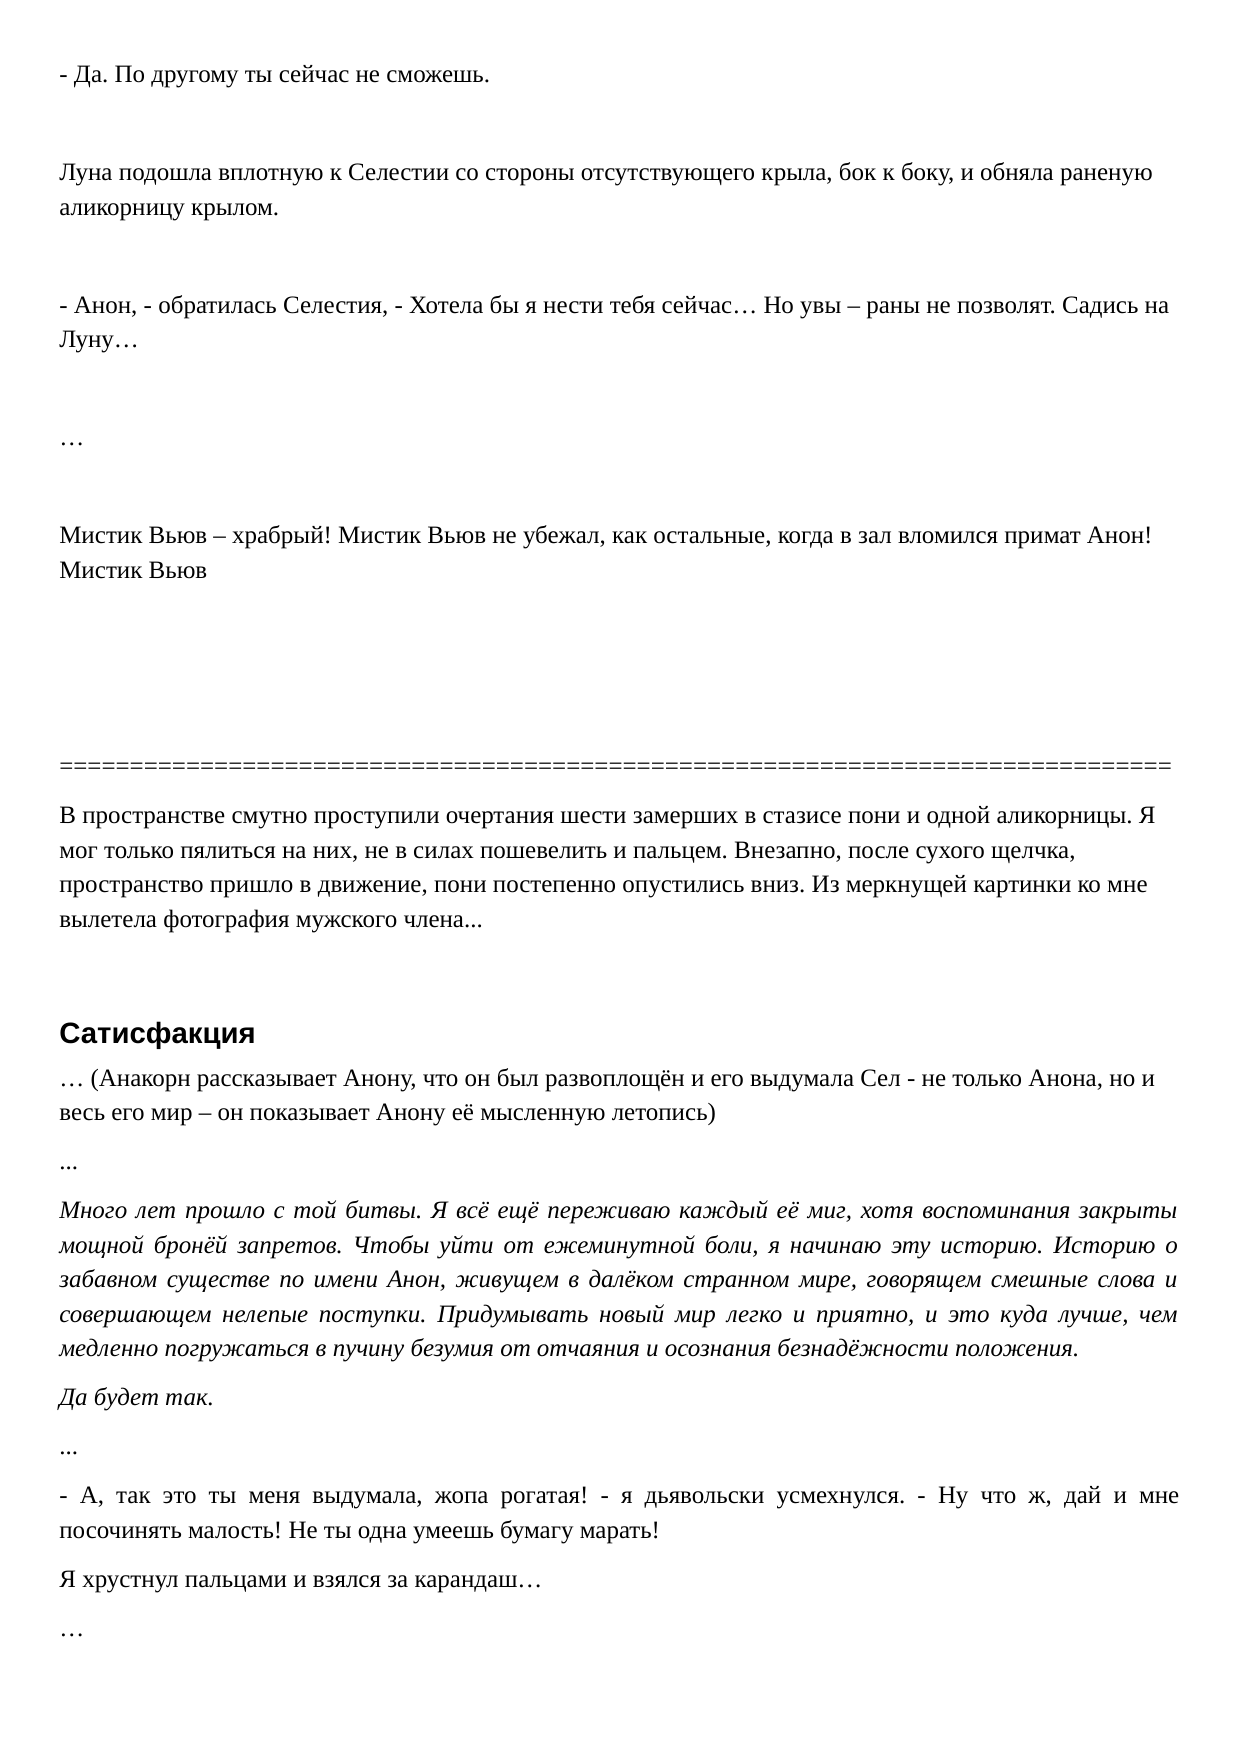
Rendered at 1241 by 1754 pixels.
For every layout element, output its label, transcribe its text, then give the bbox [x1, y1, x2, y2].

text ... [59, 1146, 1181, 1175]
text =============================================================================== [59, 751, 1181, 780]
text - А, так это ты меня выдумала, жопа рогатая! - я дьявольски усмехнулся. - Ну что ж, дай и мне посочинять малость! Не ты одна умеешь бумагу марать! [59, 1480, 1181, 1544]
text - Анон, - обратилась Селестия, - Хотела бы я нести тебя сейчас… Но увы – раны не позволят. Садись на Луну… [59, 290, 1181, 353]
text … (Анакорн рассказывает Анону, что он был развоплощён и его выдумала Сел - не только Анона, но и весь его мир – он показывает Анону её мысленную летопись) [59, 1063, 1181, 1126]
text Луна подошла вплотную к Селестии со стороны отсутствующего крыла, бок к боку, и обняла раненую аликорницу крылом. [59, 157, 1181, 220]
text - Да. По другому ты сейчас не сможешь. [59, 59, 1181, 88]
text Да будет так. [59, 1382, 1181, 1411]
text Много лет прошло с той битвы. Я всё ещё переживаю каждый её миг, хотя воспоминания закрыты мощной бронёй запретов. Чтобы уйти от ежеминутной боли, я начинаю эту историю. Историю о забавном существе по имени Анон, живущем в далёком странном мире, говорящем смешные слова и совершающем нелепые поступки. Придумывать новый мир легко и приятно, и это куда лучше, чем медленно погружаться в пучину безумия от отчаяния и осознания безнадёжности положения. [59, 1195, 1181, 1362]
text В пространстве смутно проступили очертания шести замерших в стазисе пони и одной аликорницы. Я мог только пялиться на них, не в силах пошевелить и пальцем. Внезапно, после сухого щелчка, пространство пришло в движение, пони постепенно опустились вниз. Из меркнущей картинки ко мне вылетела фотография мужского члена... [59, 800, 1181, 932]
text Мистик Вьюв – храбрый! Мистик Вьюв не убежал, как остальные, когда в зал вломился примат Анон! Мистик Вьюв [59, 521, 1181, 584]
text Я хрустнул пальцами и взялся за карандаш… [59, 1564, 1181, 1593]
subtitle Сатисфакция [59, 1016, 1181, 1050]
text ... [59, 1431, 1181, 1460]
text … [59, 422, 1181, 451]
text … [59, 1613, 1181, 1642]
